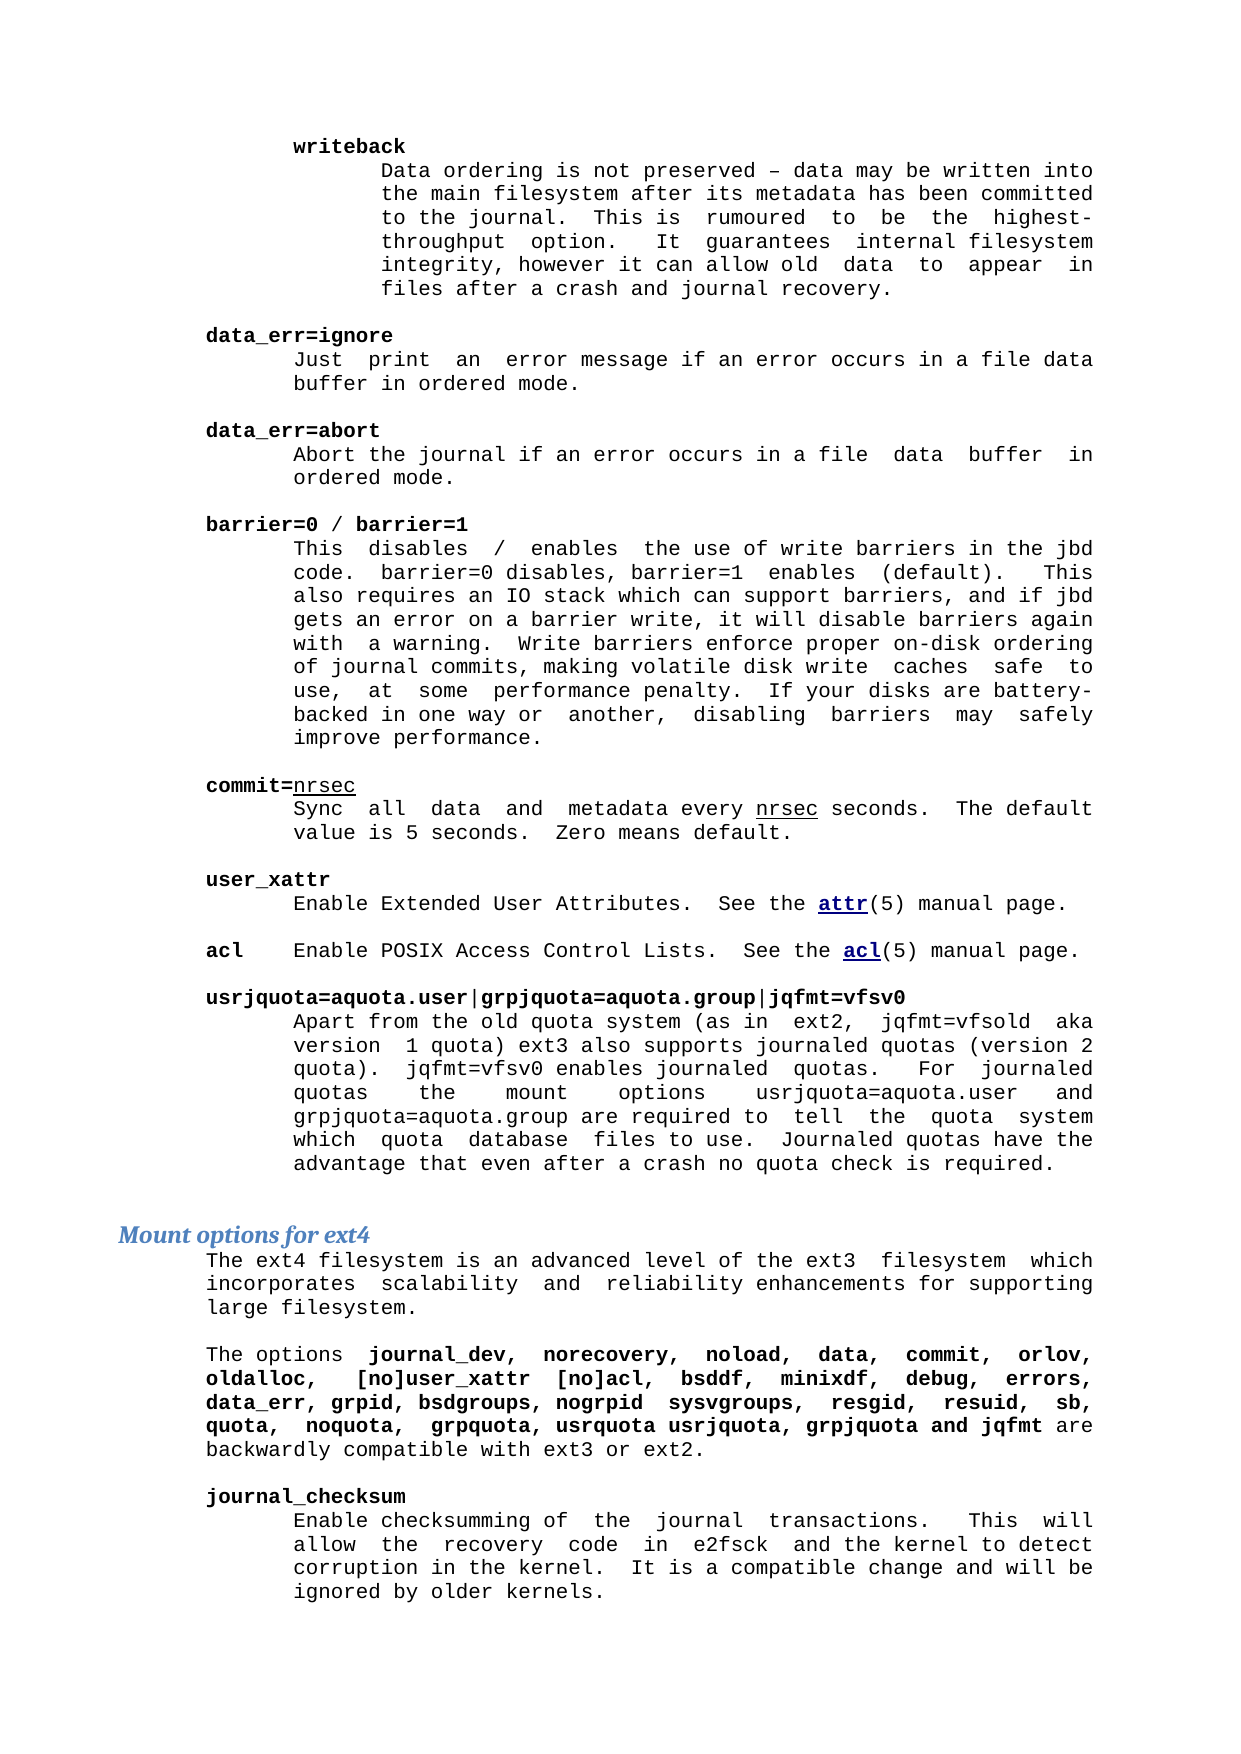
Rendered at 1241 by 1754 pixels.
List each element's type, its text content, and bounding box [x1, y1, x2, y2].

text commit=nrsec [118, 774, 1122, 798]
text gets an error on a barrier write, it will disable barriers again [118, 609, 1122, 633]
text also requires an IO stack which can support barriers, and if jbd [118, 585, 1122, 609]
text value is 5 seconds. Zero means default. [118, 822, 1122, 846]
text data_err=abort [118, 420, 1122, 443]
text barrier=0 / barrier=1 [118, 514, 1122, 538]
text advantage that even after a crash no quota check is required. [118, 1153, 1122, 1177]
text data_err=ignore [118, 325, 1122, 349]
text integrity, however it can allow old data to appear in [118, 254, 1122, 278]
text files after a crash and journal recovery. [118, 278, 1122, 302]
text corruption in the kernel. It is a compatible change and will be [118, 1557, 1122, 1581]
text backwardly compatible with ext3 or ext2. [118, 1439, 1122, 1463]
text quota, noquota, grpquota, usrquota usrjquota, grpjquota and jqfmt are [118, 1415, 1122, 1439]
text allow the recovery code in e2fsck and the kernel to detect [118, 1533, 1122, 1557]
text usrjquota=aquota.user|grpjquota=aquota.group|jqfmt=vfsv0 [118, 987, 1122, 1011]
text use, at some performance penalty. If your disks are battery- [118, 680, 1122, 704]
text Sync all data and metadata every nrsec seconds. The default [118, 798, 1122, 822]
text to the journal. This is rumoured to be the highest- [118, 207, 1122, 231]
text Apart from the old quota system (as in ext2, jqfmt=vfsold aka [118, 1011, 1122, 1035]
text Enable checksumming of the journal transactions. This will [118, 1510, 1122, 1533]
text ordered mode. [118, 467, 1122, 491]
text Just print an error message if an error occurs in a file data [118, 349, 1122, 373]
text oldalloc, [no]user_xattr [no]acl, bsddf, minixdf, debug, errors, [118, 1368, 1122, 1392]
text large filesystem. [118, 1297, 1122, 1321]
text buffer in ordered mode. [118, 373, 1122, 396]
text incorporates scalability and reliability enhancements for supporting [118, 1273, 1122, 1297]
text version 1 quota) ext3 also supports journaled quotas (version 2 [118, 1035, 1122, 1058]
text the main filesystem after its metadata has been committed [118, 183, 1122, 207]
text acl Enable POSIX Access Control Lists. See the acl(5) manual page. [118, 940, 1122, 964]
text user_xattr [118, 869, 1122, 893]
text grpjquota=aquota.group are required to tell the quota system [118, 1106, 1122, 1129]
subtitle Mount options for ext4 [118, 1221, 1122, 1250]
text The ext4 filesystem is an advanced level of the ext3 filesystem which [118, 1250, 1122, 1273]
text Data ordering is not preserved – data may be written into [118, 160, 1122, 183]
text Enable Extended User Attributes. See the attr(5) manual page. [118, 893, 1122, 916]
text data_err, grpid, bsdgroups, nogrpid sysvgroups, resgid, resuid, sb, [118, 1392, 1122, 1415]
text of journal commits, making volatile disk write caches safe to [118, 656, 1122, 680]
text improve performance. [118, 727, 1122, 751]
text quota). jqfmt=vfsv0 enables journaled quotas. For journaled [118, 1058, 1122, 1082]
text throughput option. It guarantees internal filesystem [118, 231, 1122, 254]
text writeback [118, 136, 1122, 160]
text ignored by older kernels. [118, 1581, 1122, 1604]
text quotas the mount options usrjquota=aquota.user and [118, 1082, 1122, 1106]
text The options journal_dev, norecovery, noload, data, commit, orlov, [118, 1344, 1122, 1368]
text Abort the journal if an error occurs in a file data buffer in [118, 443, 1122, 467]
text which quota database files to use. Journaled quotas have the [118, 1129, 1122, 1153]
text backed in one way or another, disabling barriers may safely [118, 704, 1122, 727]
text This disables / enables the use of write barriers in the jbd [118, 538, 1122, 562]
text with a warning. Write barriers enforce proper on-disk ordering [118, 633, 1122, 656]
text journal_checksum [118, 1486, 1122, 1510]
text code. barrier=0 disables, barrier=1 enables (default). This [118, 562, 1122, 585]
